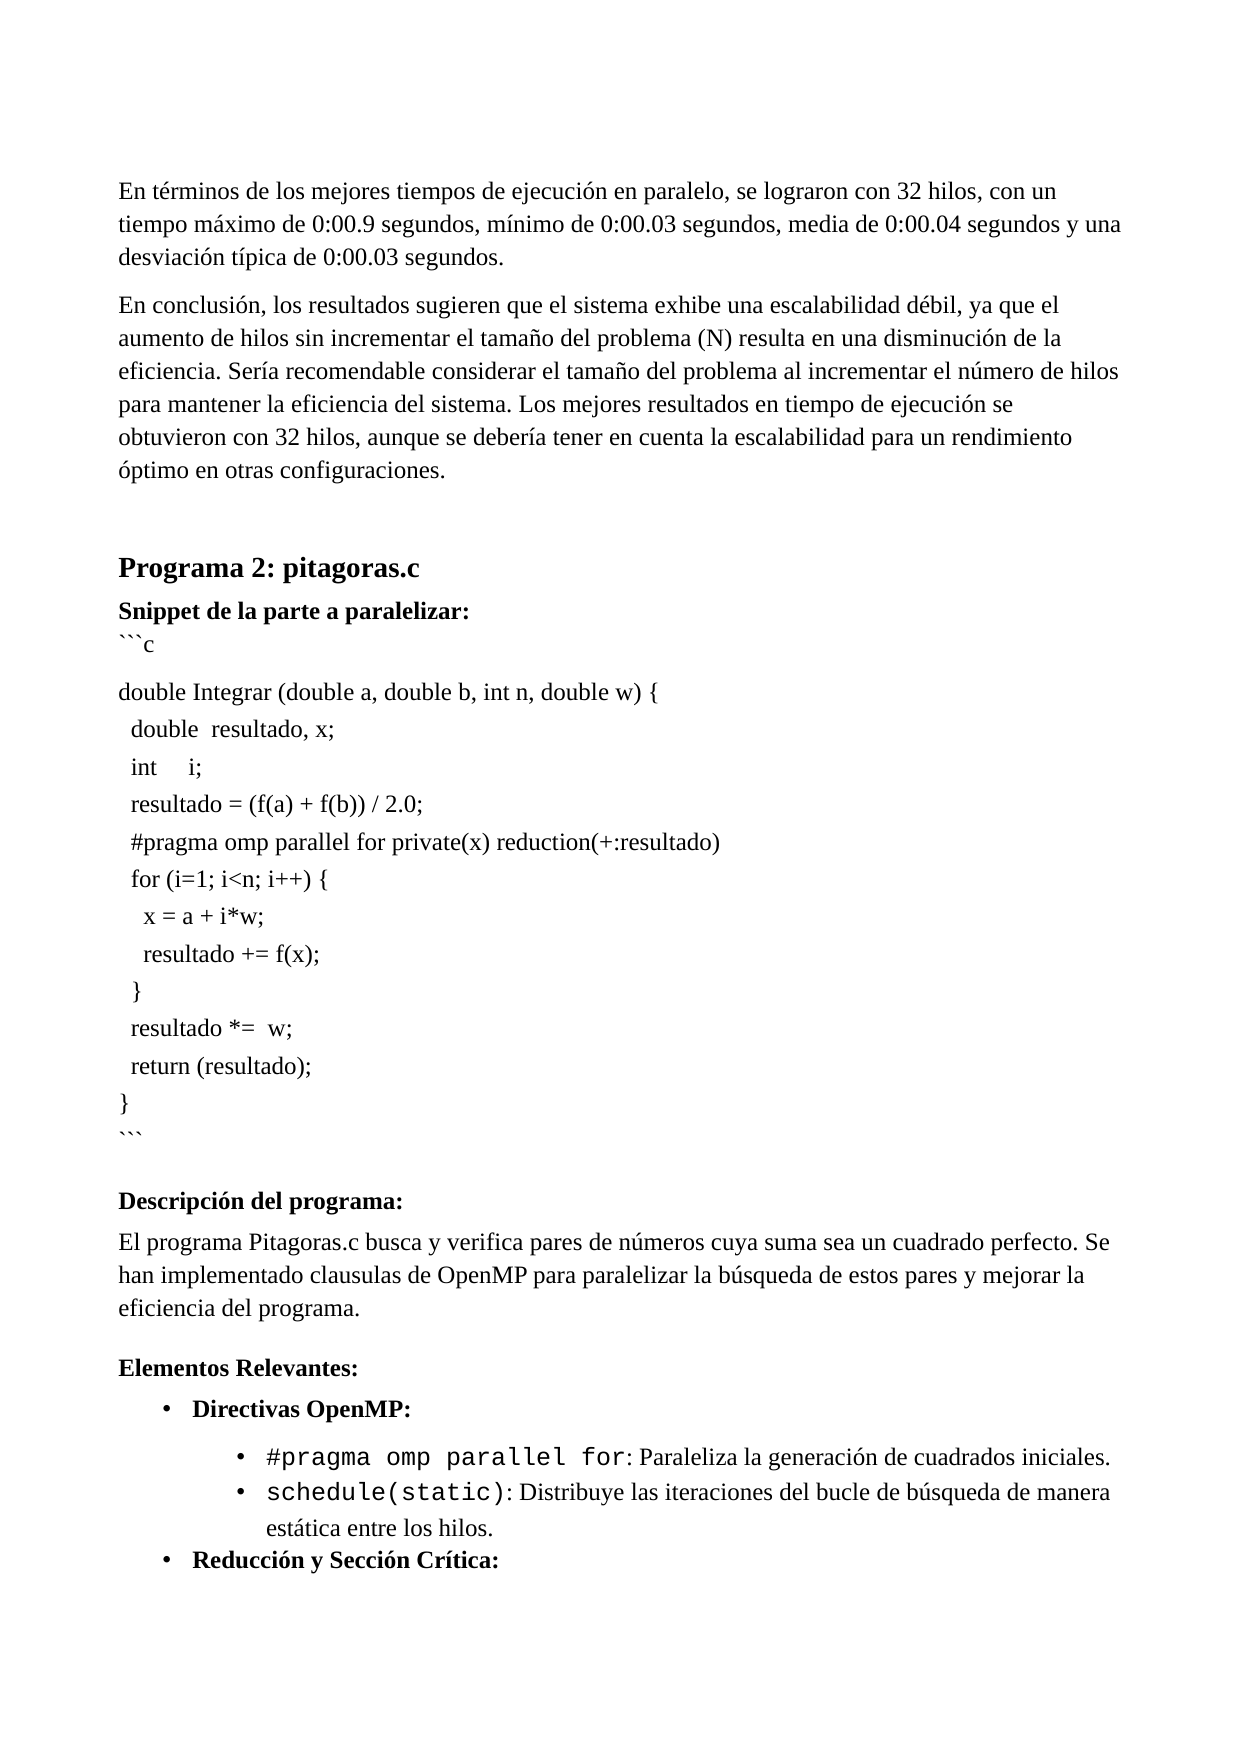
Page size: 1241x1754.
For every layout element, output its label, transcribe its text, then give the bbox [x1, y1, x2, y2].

subtitle Descripción del programa: [118, 1186, 1122, 1214]
subtitle Programa 2: pitagoras.c [118, 550, 1122, 584]
text x = a + i*w; [118, 901, 1122, 930]
list Directivas OpenMP: [162, 1394, 1122, 1423]
text resultado *= w; [118, 1013, 1122, 1042]
list #pragma omp parallel for: Paraleliza la generación de cuadrados iniciales. [236, 1442, 1122, 1473]
text El programa Pitagoras.c busca y verifica pares de números cuya suma sea un cuadrado perfecto. Se han implementado clausulas de OpenMP para paralelizar la búsqueda de estos pares y mejorar la eficiencia del programa. [118, 1227, 1122, 1322]
subtitle Elementos Relevantes: [118, 1353, 1122, 1382]
list Reducción y Sección Crítica: [162, 1546, 1122, 1574]
text resultado = (f(a) + f(b)) / 2.0; [118, 789, 1122, 818]
text Snippet de la parte a paralelizar: ```c [118, 596, 1122, 658]
text } [118, 976, 1122, 1005]
list schedule(static): Distribuye las iteraciones del bucle de búsqueda de manera estática entre los hilos. [236, 1477, 1122, 1541]
text En términos de los mejores tiempos de ejecución en paralelo, se lograron con 32 hilos, con un tiempo máximo de 0:00.9 segundos, mínimo de 0:00.03 segundos, media de 0:00.04 segundos y una desviación típica de 0:00.03 segundos. [118, 176, 1122, 271]
text for (i=1; i<n; i++) { [118, 864, 1122, 893]
text #pragma omp parallel for private(x) reduction(+:resultado) [118, 827, 1122, 855]
text ``` [118, 1126, 1122, 1154]
text double resultado, x; [118, 714, 1122, 743]
text resultado += f(x); [118, 939, 1122, 967]
text En conclusión, los resultados sugieren que el sistema exhibe una escalabilidad débil, ya que el aumento de hilos sin incrementar el tamaño del problema (N) resulta en una disminución de la eficiencia. Sería recomendable considerar el tamaño del problema al incrementar el número de hilos para mantener la eficiencia del sistema. Los mejores resultados en tiempo de ejecución se obtuvieron con 32 hilos, aunque se debería tener en cuenta la escalabilidad para un rendimiento óptimo en otras configuraciones. [118, 290, 1122, 484]
text double Integrar (double a, double b, int n, double w) { [118, 677, 1122, 706]
text } [118, 1088, 1122, 1117]
text int i; [118, 752, 1122, 781]
text return (resultado); [118, 1051, 1122, 1080]
